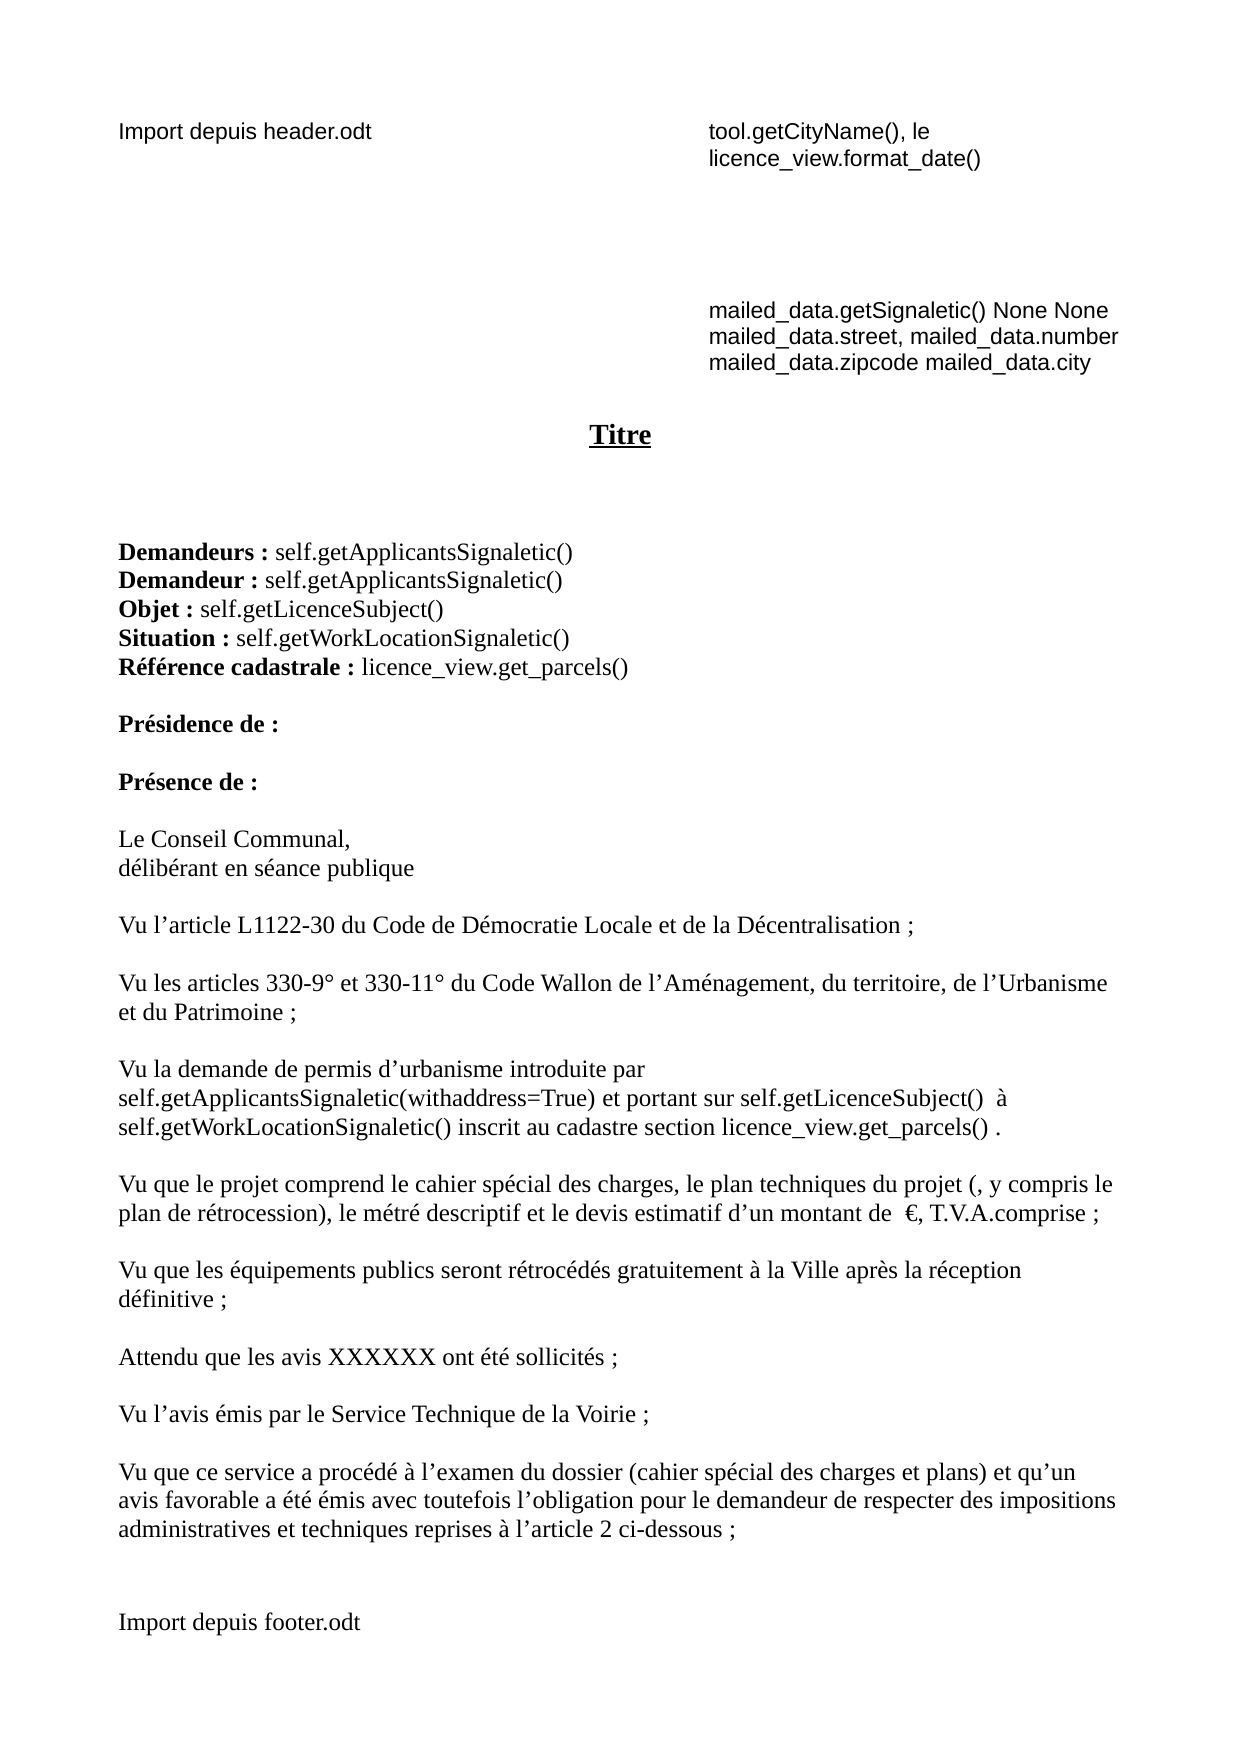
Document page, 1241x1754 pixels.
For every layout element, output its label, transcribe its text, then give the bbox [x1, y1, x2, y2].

text Vu la demande de permis d’urbanisme introduite par self.getApplicantsSignaletic(withaddress=True) et portant sur self.getLicenceSubject() à self.getWorkLocationSignaletic() inscrit au cadastre section licence_view.get_parcels() . [118, 1054, 1122, 1141]
text Vu l’avis émis par le Service Technique de la Voirie ; [118, 1399, 1122, 1428]
table_header Import depuis header.odt [118, 118, 708, 388]
text Vu que le projet comprend le cahier spécial des charges, le plan techniques du projet (, y compris le plan de rétrocession), le métré descriptif et le devis estimatif d’un montant de €, T.V.A.comprise ; [118, 1169, 1122, 1227]
text Vu les articles 330-9° et 330-11° du Code Wallon de l’Aménagement, du territoire, de l’Urbanisme et du Patrimoine ; [118, 968, 1122, 1026]
text Demandeurs : self.getApplicantsSignaletic() [118, 537, 1122, 566]
text Vu que ce service a procédé à l’examen du dossier (cahier spécial des charges et plans) et qu’un avis favorable a été émis avec toutefois l’obligation pour le demandeur de respecter des impositions administratives et techniques reprises à l’article 2 ci-dessous ; [118, 1457, 1122, 1543]
table_header tool.getCityName(), le licence_view.format_date() mailed_data.getSignaletic() None None mailed_data.street, mailed_data.number mailed_data.zipcode mailed_data.city [709, 118, 1128, 388]
text Situation : self.getWorkLocationSignaletic() [118, 623, 1122, 652]
text Demandeur : self.getApplicantsSignaletic() [118, 566, 1122, 594]
text Attendu que les avis XXXXXX ont été sollicités ; [118, 1342, 1122, 1371]
text Vu l’article L1122-30 du Code de Démocratie Locale et de la Décentralisation ; [118, 911, 1122, 939]
text Vu que les équipements publics seront rétrocédés gratuitement à la Ville après la réception définitive ; [118, 1256, 1122, 1313]
title Présidence de : [118, 709, 1122, 738]
text délibérant en séance publique [118, 853, 1122, 882]
text Objet : self.getLicenceSubject() [118, 594, 1122, 623]
text Le Conseil Communal, [118, 824, 1122, 853]
text Référence cadastrale : licence_view.get_parcels() [118, 652, 1122, 681]
title Titre [118, 417, 1122, 451]
title Présence de : [118, 767, 1122, 796]
